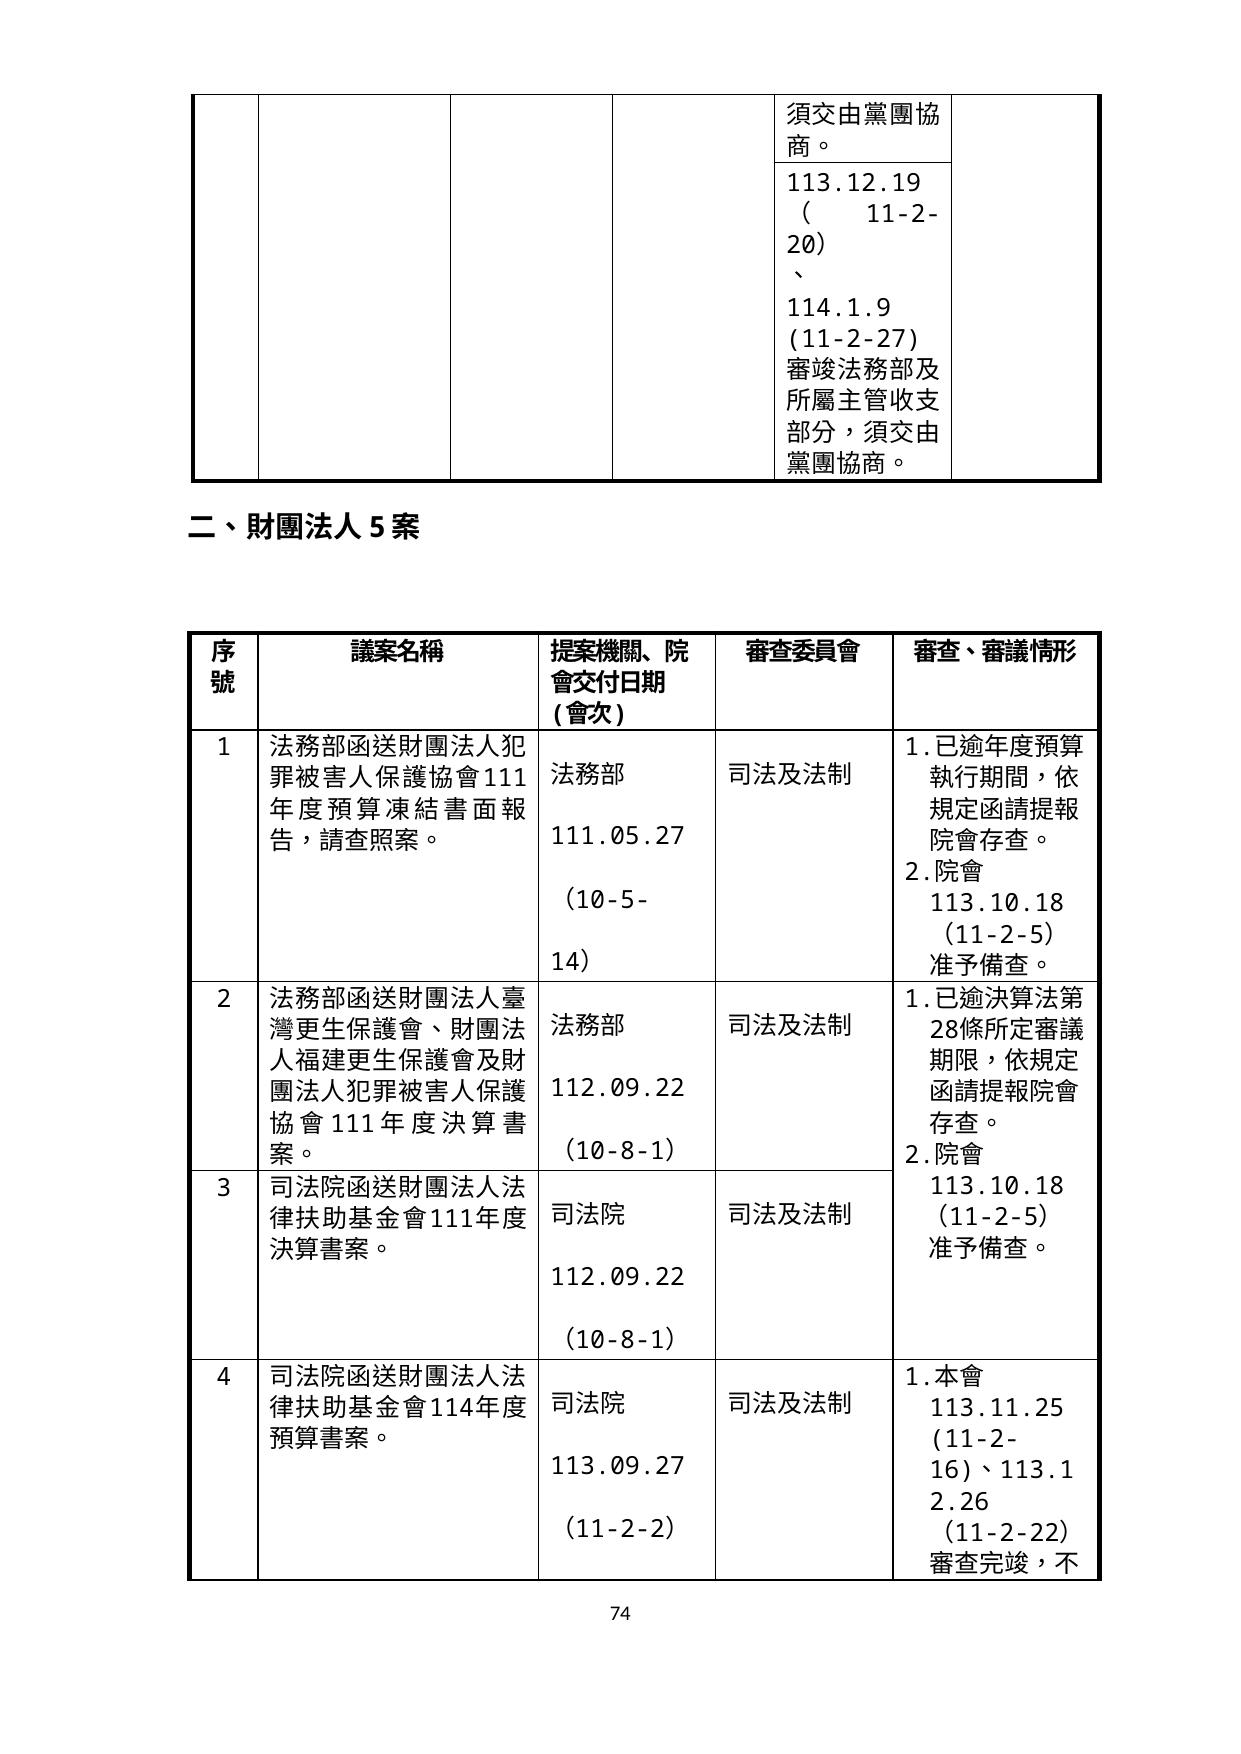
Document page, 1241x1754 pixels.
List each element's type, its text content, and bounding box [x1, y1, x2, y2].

table_cell 法務部函送財團法人臺灣更生保護會、財團法人福建更生保護會及財團法人犯罪被害人保護協會111年度決算書案。 [259, 982, 538, 1169]
table_cell [952, 95, 1097, 478]
table_cell 2 [192, 982, 257, 1169]
table_cell 113.12.19 （11-2-20） 、 114.1.9 (11-2-27) 審竣法務部及所屬主管收支部分，須交由黨團協商。 [775, 163, 951, 478]
table_cell 法務部函送財團法人犯罪被害人保護協會111年度預算凍結書面報告，請查照案。 [259, 731, 538, 981]
table_header 提案機關、院會交付日期(會次) [539, 635, 715, 729]
table_header 審查委員會 [716, 635, 892, 729]
table_cell 司法院函送財團法人法律扶助基金會114年度預算書案。 [259, 1360, 538, 1579]
table_header 審查、審議情形 [894, 635, 1097, 729]
table_cell 司法院 112.09.22 （10-8-1） [539, 1171, 715, 1359]
table_cell [195, 95, 258, 478]
table_cell 法務部 112.09.22 （10-8-1） [539, 982, 715, 1169]
subtitle 二、財團法人5案 [187, 483, 1053, 546]
table_cell 3 [192, 1171, 257, 1359]
table_cell 司法院 113.09.27 （11-2-2） [539, 1360, 715, 1579]
table_cell 1.本會 113.11.25 (11-2-16)、113.12.26 （11-2-22） 審查完竣，不 [894, 1360, 1097, 1579]
table_cell 4 [192, 1360, 257, 1579]
table_cell [613, 95, 774, 478]
table_cell 1 [192, 731, 257, 981]
table_cell 1.已逾年度預算執行期間，依規定函請提報院會存查。 2.院會113.10.18 （11-2-5）准予備查。 [894, 731, 1097, 981]
table_cell 司法及法制 [716, 1360, 892, 1579]
table_cell 須交由黨團協商。 [775, 95, 951, 161]
table_cell 司法及法制 [716, 982, 892, 1169]
table_header 序號 [192, 635, 257, 729]
table_cell 法務部 111.05.27 （10-5-14） [539, 731, 715, 981]
table_cell [451, 95, 612, 478]
table_cell 司法及法制 [716, 731, 892, 981]
table_cell 1.已逾決算法第28條所定審議期限，依規定函請提報院會存查。 2.院會113.10.18 （11-2-5）准予備查。 [894, 982, 1097, 1359]
table_cell 司法及法制 [716, 1171, 892, 1359]
table_cell [259, 95, 450, 478]
table_cell 司法院函送財團法人法律扶助基金會111年度決算書案。 [259, 1171, 538, 1359]
table_header 議案名稱 [259, 635, 538, 729]
